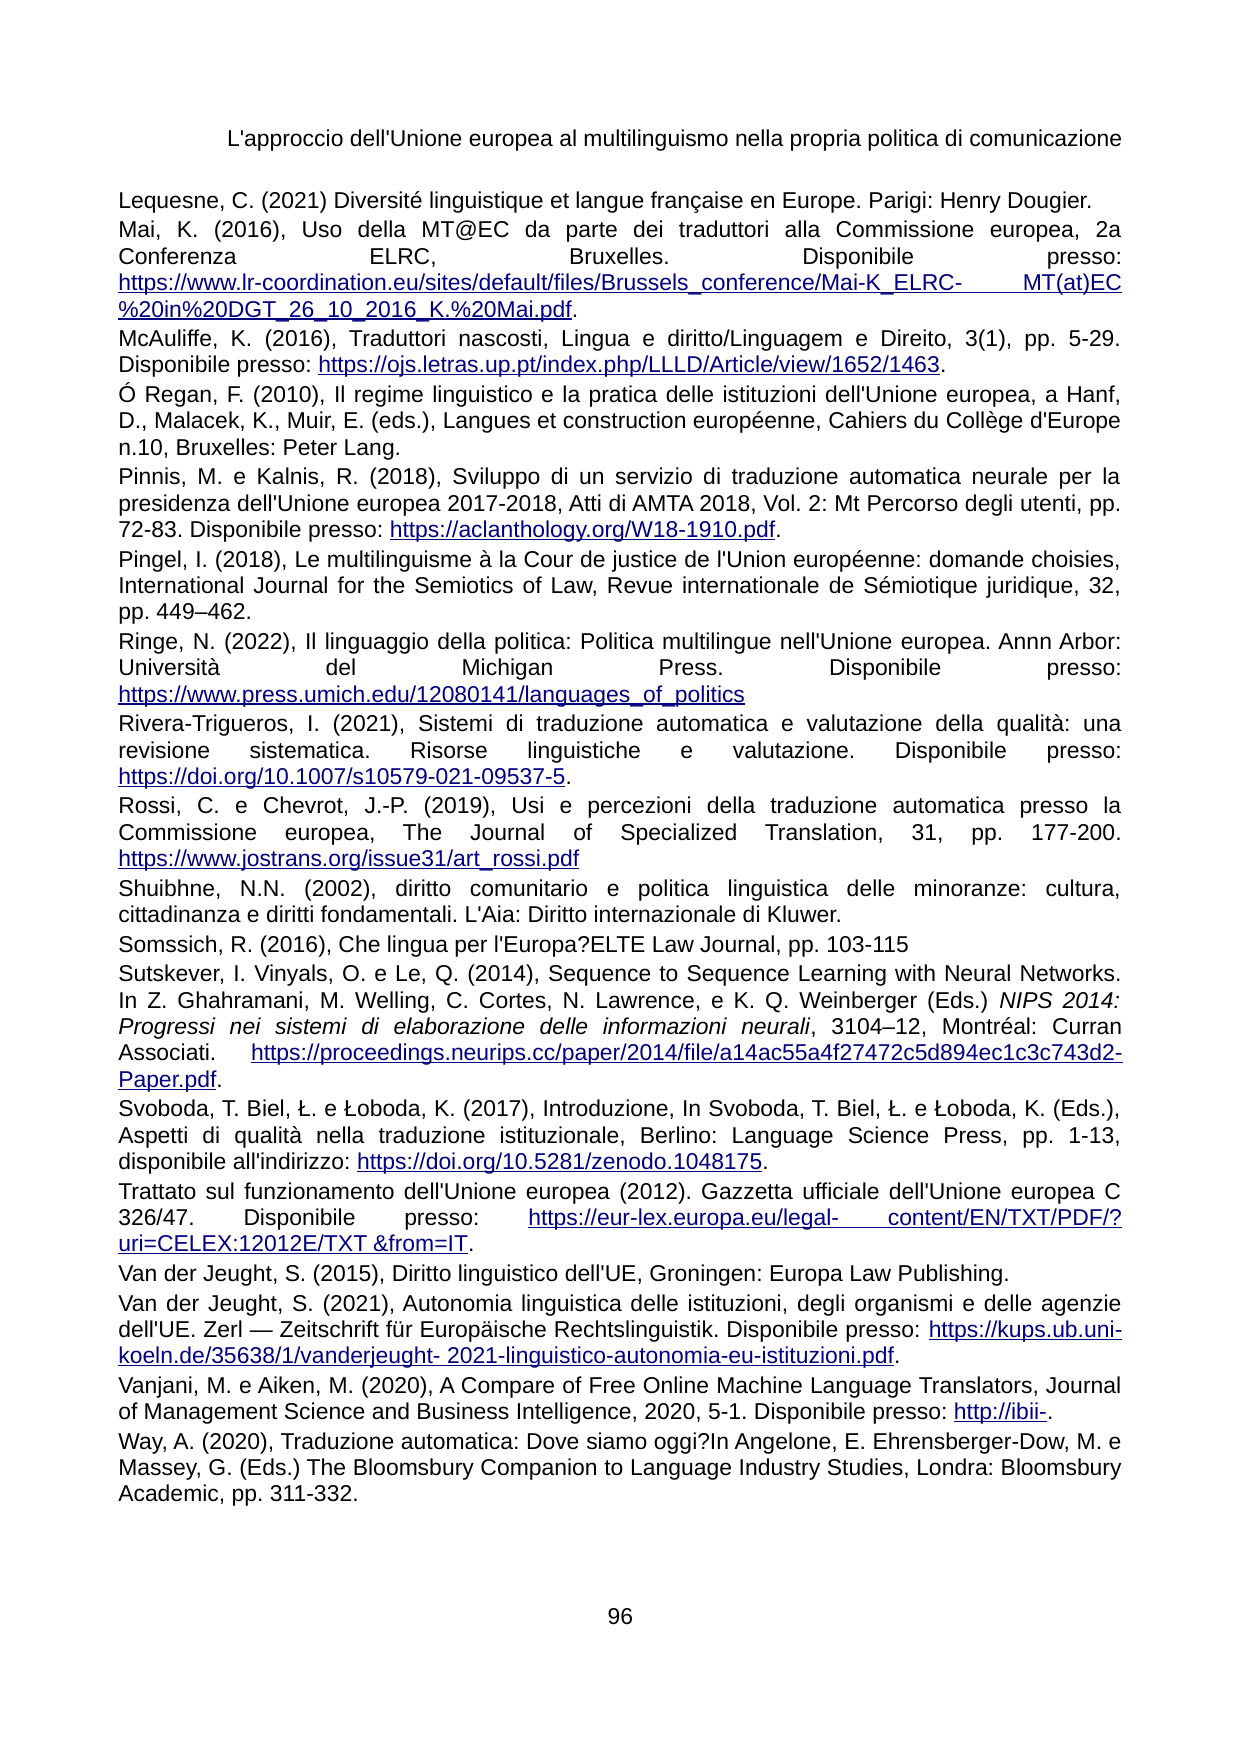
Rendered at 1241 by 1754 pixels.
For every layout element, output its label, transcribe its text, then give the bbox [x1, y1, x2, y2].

text Svoboda, T. Biel, Ł. e Łoboda, K. (2017), Introduzione, In Svoboda, T. Biel, Ł. e Łoboda, K. (Eds.), Aspetti di qualità nella traduzione istituzionale, Berlino: Language Science Press, pp. 1-13, disponibile all'indirizzo: https://doi.org/10.5281/zenodo.1048175. [118, 1095, 1122, 1174]
text Sutskever, I. Vinyals, O. e Le, Q. (2014), Sequence to Sequence Learning with Neural Networks. In Z. Ghahramani, M. Welling, C. Cortes, N. Lawrence, e K. Q. Weinberger (Eds.) NIPS 2014: Progressi nei sistemi di elaborazione delle informazioni neurali, 3104–12, Montréal: Curran Associati. https://proceedings.neurips.cc/paper/2014/file/a14ac55a4f27472c5d894ec1c3c743d2-Paper.pdf. [118, 960, 1122, 1092]
text Way, A. (2020), Traduzione automatica: Dove siamo oggi?In Angelone, E. Ehrensberger-Dow, M. e Massey, G. (Eds.) The Bloomsbury Companion to Language Industry Studies, Londra: Bloomsbury Academic, pp. 311-332. [118, 1428, 1122, 1507]
text %20in%20DGT_26_10_2016_K.%20Mai.pdf. [118, 293, 1122, 322]
text Rivera-Trigueros, I. (2021), Sistemi di traduzione automatica e valutazione della qualità: una revisione sistematica. Risorse linguistiche e valutazione. Disponibile presso: https://doi.org/10.1007/s10579-021-09537-5. [118, 710, 1122, 789]
text Van der Jeught, S. (2021), Autonomia linguistica delle istituzioni, degli organismi e delle agenzie dell'UE. Zerl — Zeitschrift für Europäische Rechtslinguistik. Disponibile presso: https://kups.ub.uni-koeln.de/35638/1/vanderjeught- 2021-linguistico-autonomia-eu-istituzioni.pdf. [118, 1289, 1122, 1368]
text Mai, K. (2016), Uso della MT@EC da parte dei traduttori alla Commissione europea, 2a Conferenza ELRC, Bruxelles. Disponibile presso: https://www.lr-coordination.eu/sites/default/files/Brussels_conference/Mai-K_ELRC- MT(at)EC [118, 216, 1122, 292]
text Pinnis, M. e Kalnis, R. (2018), Sviluppo di un servizio di traduzione automatica neurale per la presidenza dell'Unione europea 2017-2018, Atti di AMTA 2018, Vol. 2: Mt Percorso degli utenti, pp. 72-83. Disponibile presso: https://aclanthology.org/W18-1910.pdf. [118, 463, 1122, 542]
text McAuliffe, K. (2016), Traduttori nascosti, Lingua e diritto/Linguagem e Direito, 3(1), pp. 5-29. Disponibile presso: https://ojs.letras.up.pt/index.php/LLLD/Article/view/1652/1463. [118, 325, 1122, 378]
text Somssich, R. (2016), Che lingua per l'Europa?ELTE Law Journal, pp. 103-115 [118, 931, 1122, 957]
text Shuibhne, N.N. (2002), diritto comunitario e politica linguistica delle minoranze: cultura, cittadinanza e diritti fondamentali. L'Aia: Diritto internazionale di Kluwer. [118, 875, 1122, 927]
text Pingel, I. (2018), Le multilinguisme à la Cour de justice de l'Union européenne: domande choisies, International Journal for the Semiotics of Law, Revue internationale de Sémiotique juridique, 32, pp. 449–462. [118, 546, 1122, 625]
text Ringe, N. (2022), Il linguaggio della politica: Politica multilingue nell'Unione europea. Annn Arbor: Università del Michigan Press. Disponibile presso: https://www.press.umich.edu/12080141/languages_of_politics [118, 628, 1122, 707]
text Vanjani, M. e Aiken, M. (2020), A Compare of Free Online Machine Language Translators, Journal of Management Science and Business Intelligence, 2020, 5-1. Disponibile presso: http://ibii-. [118, 1372, 1122, 1424]
text Van der Jeught, S. (2015), Diritto linguistico dell'UE, Groningen: Europa Law Publishing. [118, 1260, 1122, 1286]
text Trattato sul funzionamento dell'Unione europea (2012). Gazzetta ufficiale dell'Unione europea C 326/47. Disponibile presso: https://eur-lex.europa.eu/legal- content/EN/TXT/PDF/?uri=CELEX:12012E/TXT &from=IT. [118, 1178, 1122, 1257]
text Ó Regan, F. (2010), Il regime linguistico e la pratica delle istituzioni dell'Unione europea, a Hanf, D., Malacek, K., Muir, E. (eds.), Langues et construction européenne, Cahiers du Collège d'Europe n.10, Bruxelles: Peter Lang. [118, 381, 1122, 460]
text Rossi, C. e Chevrot, J.-P. (2019), Usi e percezioni della traduzione automatica presso la Commissione europea, The Journal of Specialized Translation, 31, pp. 177-200. https://www.jostrans.org/issue31/art_rossi.pdf [118, 792, 1122, 872]
text Lequesne, C. (2021) Diversité linguistique et langue française en Europe. Parigi: Henry Dougier. [118, 187, 1122, 213]
